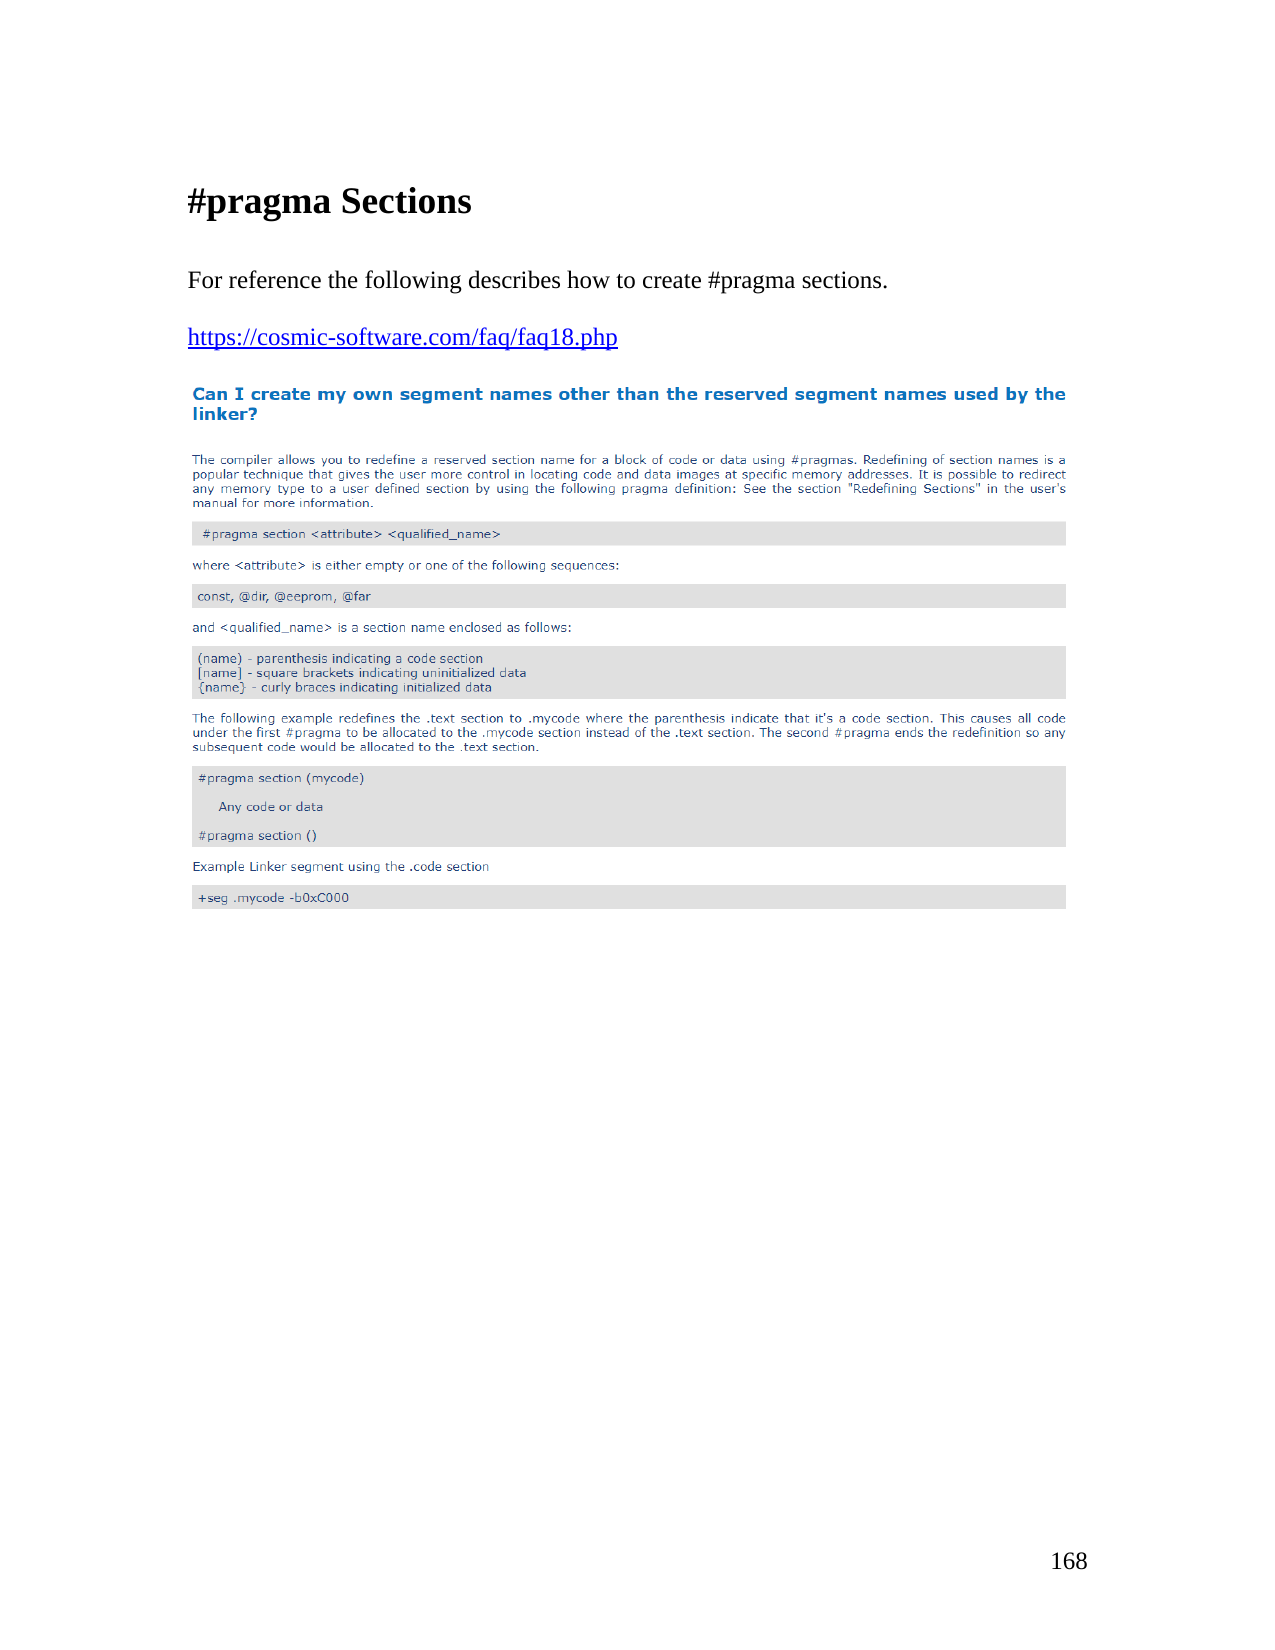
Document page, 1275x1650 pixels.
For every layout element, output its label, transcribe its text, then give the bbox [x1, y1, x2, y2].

text https://cosmic-software.com/faq/faq18.php [187, 322, 1087, 351]
text For reference the following describes how to create #pragma sections. [187, 265, 1087, 294]
text #pragma Sections [187, 179, 1087, 222]
picture [187, 380, 1072, 916]
